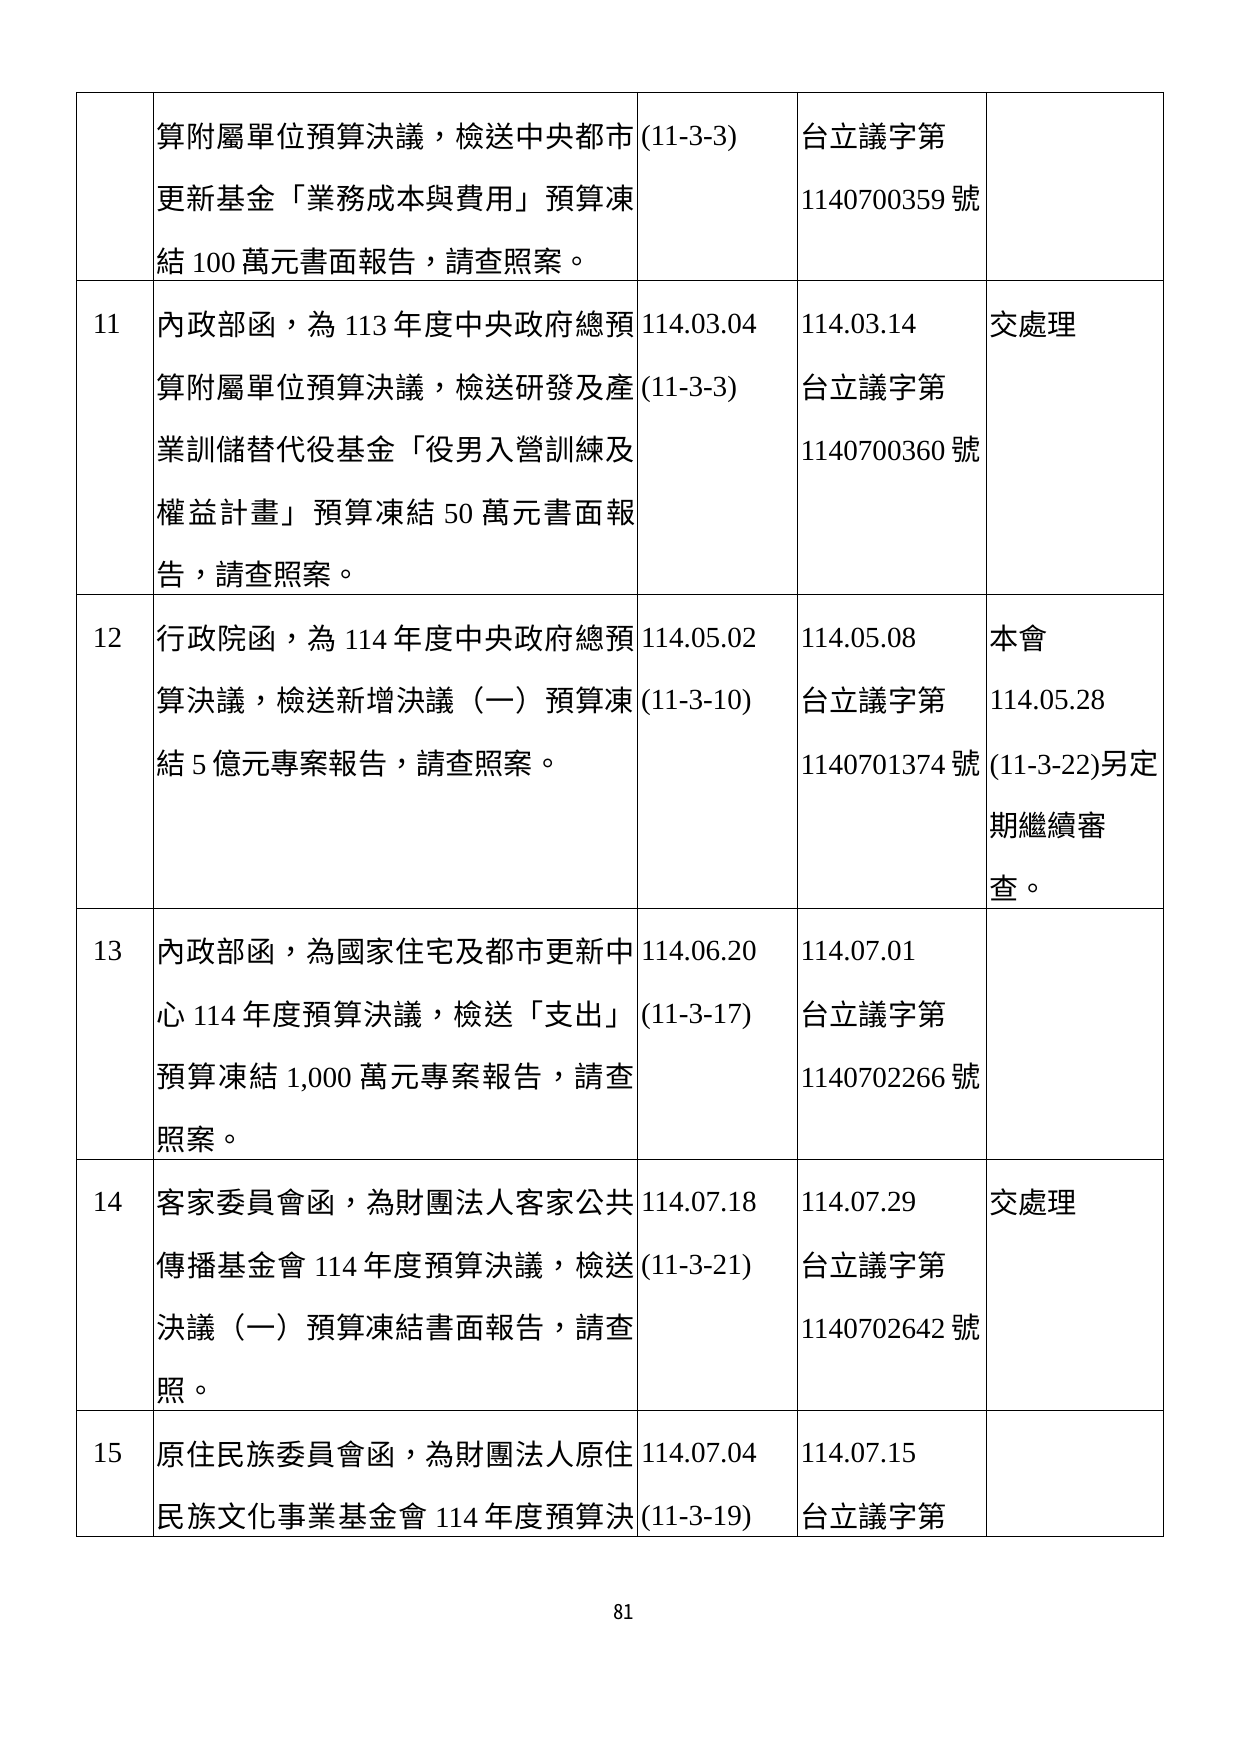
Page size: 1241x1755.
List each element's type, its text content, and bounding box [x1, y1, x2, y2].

table_cell [987, 909, 1163, 1158]
table_cell 客家委員會函，為財團法人客家公共傳播基金會114年度預算決議，檢送決議（一）預算凍結書面報告，請查照。 [154, 1160, 637, 1409]
table_cell 114.05.08 台立議字第1140701374號 [798, 595, 986, 907]
table_cell 內政部函，為國家住宅及都市更新中心114年度預算決議，檢送「支出」預算凍結1,000萬元專案報告，請查照案。 [154, 909, 637, 1158]
table_cell [77, 93, 153, 280]
table_cell [77, 595, 153, 907]
table_cell 114.03.04 (11-3-3) [638, 281, 797, 594]
table_cell 交處理 [987, 281, 1163, 594]
table_cell [77, 1160, 153, 1409]
table_cell 114.05.02 (11-3-10) [638, 595, 797, 907]
table_cell [77, 909, 153, 1158]
table_cell 114.07.29 台立議字第1140702642號 [798, 1160, 986, 1409]
table_cell 114.07.01 台立議字第1140702266號 [798, 909, 986, 1158]
table_cell [77, 281, 153, 594]
table_cell (11-3-3) [638, 93, 797, 280]
table_cell 行政院函，為114年度中央政府總預算決議，檢送新增決議（一）預算凍結5億元專案報告，請查照案。 [154, 595, 637, 907]
table_cell 114.03.14 台立議字第1140700360號 [798, 281, 986, 594]
table_cell [77, 1411, 153, 1536]
table_cell 114.07.15 台立議字第 [798, 1411, 986, 1536]
table_cell 114.07.04 (11-3-19) [638, 1411, 797, 1536]
table_cell 本會 114.05.28 (11-3-22)另定期繼續審查。 [987, 595, 1163, 907]
table_cell 原住民族委員會函，為財團法人原住民族文化事業基金會114年度預算決 [154, 1411, 637, 1536]
table_cell 114.06.20 (11-3-17) [638, 909, 797, 1158]
table_cell [987, 1411, 1163, 1536]
table_cell [987, 93, 1163, 280]
table_cell 內政部函，為113年度中央政府總預算附屬單位預算決議，檢送研發及產業訓儲替代役基金「役男入營訓練及權益計畫」預算凍結50萬元書面報告，請查照案。 [154, 281, 637, 594]
table_cell 算附屬單位預算決議，檢送中央都市更新基金「業務成本與費用」預算凍結100萬元書面報告，請查照案。 [154, 93, 637, 280]
table_cell 114.07.18 (11-3-21) [638, 1160, 797, 1409]
table_cell 交處理 [987, 1160, 1163, 1409]
table_cell 台立議字第1140700359號 [798, 93, 986, 280]
